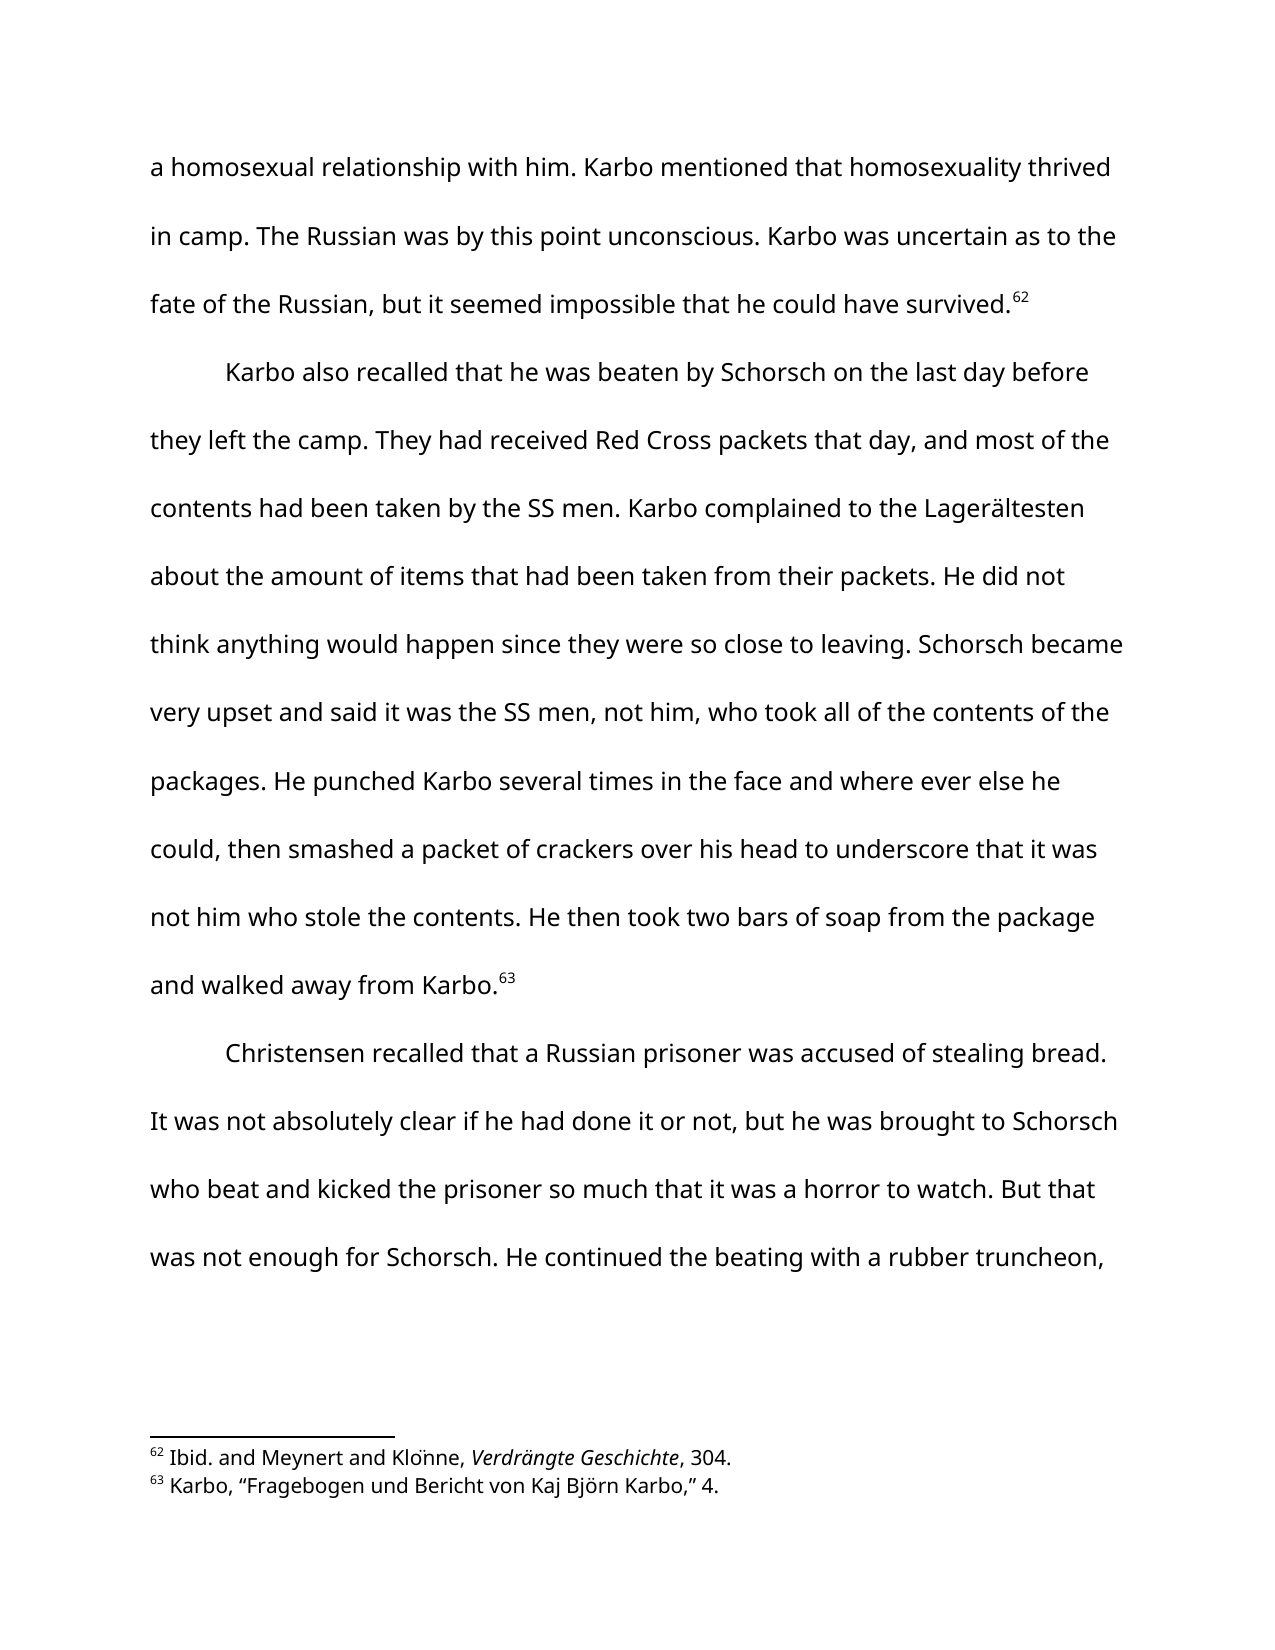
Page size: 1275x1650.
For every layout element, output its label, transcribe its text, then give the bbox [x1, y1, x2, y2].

text Ibid. and Meynert and Klönne, Verdrängte Geschichte, 304. [150, 1443, 1125, 1472]
text a homosexual relationship with him. Karbo mentioned that homosexuality thrived in camp. The Russian was by this point unconscious. Karbo was uncertain as to the fate of the Russian, but it seemed impossible that he could have survived. [150, 150, 1125, 320]
text Christensen recalled that a Russian prisoner was accused of stealing bread. It was not absolutely clear if he had done it or not, but he was brought to Schorsch who beat and kicked the prisoner so much that it was a horror to watch. But that was not enough for Schorsch. He continued the beating with a rubber truncheon, [150, 1036, 1125, 1274]
text Karbo, “Fragebogen und Bericht von Kaj Björn Karbo,” 4. [150, 1472, 1125, 1500]
text Karbo also recalled that he was beaten by Schorsch on the last day before they left the camp. They had received Red Cross packets that day, and most of the contents had been taken by the SS men. Karbo complained to the Lagerältesten about the amount of items that had been taken from their packets. He did not think anything would happen since they were so close to leaving. Schorsch became very upset and said it was the SS men, not him, who took all of the contents of the packages. He punched Karbo several times in the face and where ever else he could, then smashed a packet of crackers over his head to underscore that it was not him who stole the contents. He then took two bars of soap from the package and walked away from Karbo. [150, 354, 1125, 1002]
